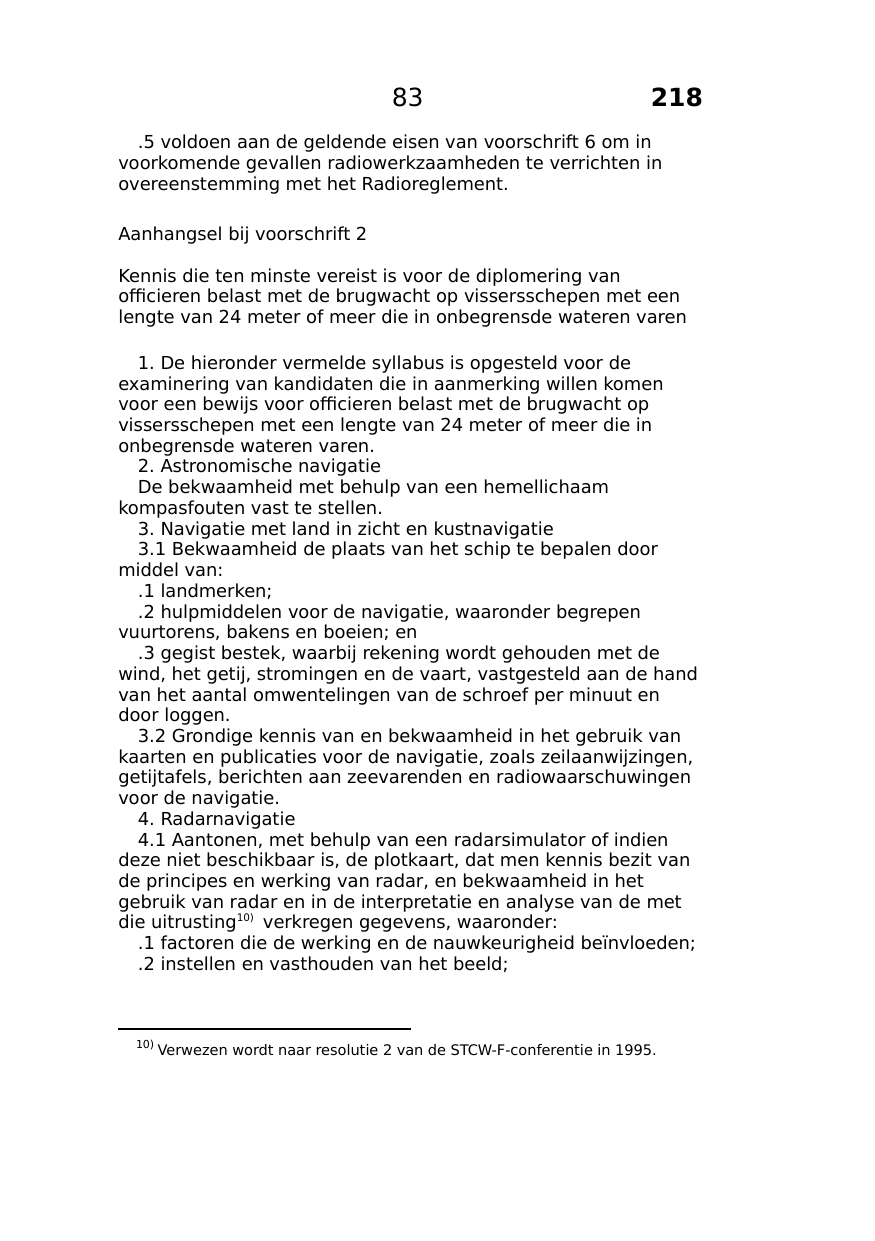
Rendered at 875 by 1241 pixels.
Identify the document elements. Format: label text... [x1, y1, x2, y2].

text .3 gegist bestek, waarbij rekening wordt gehouden met de wind, het getij, stromingen en de vaart, vastgesteld aan de hand van het aantal omwentelingen van de schroef per minuut en door loggen. [118, 643, 703, 726]
text .1 landmerken; [118, 581, 703, 601]
text Verwezen wordt naar resolutie 2 van de STCW-F-conferentie in 1995. [118, 1038, 703, 1060]
text 3. Navigatie met land in zicht en kustnavigatie [118, 518, 703, 539]
text 3.2 Grondige kennis van en bekwaamheid in het gebruik van kaarten en publicaties voor de navigatie, zoals zeilaanwijzingen, getijtafels, berichten aan zeevarenden en radiowaarschuwingen voor de navigatie. [118, 726, 703, 809]
text 3.1 Bekwaamheid de plaats van het schip te bepalen door middel van: [118, 539, 703, 581]
text 4.1 Aantonen, met behulp van een radarsimulator of indien deze niet beschikbaar is, de plotkaart, dat men kennis bezit van de principes en werking van radar, en bekwaamheid in het gebruik van radar en in de interpretatie en analyse van de met die uitrusting verkregen gegevens, waaronder: [118, 829, 703, 933]
text .5 voldoen aan de geldende eisen van voorschrift 6 om in voorkomende gevallen radiowerkzaamheden te verrichten in overeenstemming met het Radioreglement. [118, 132, 703, 194]
text .2 hulpmiddelen voor de navigatie, waaronder begrepen vuurtorens, bakens en boeien; en [118, 601, 703, 643]
text .2 instellen en vasthouden van het beeld; [118, 954, 703, 974]
text .1 factoren die de werking en de nauwkeurigheid beïnvloeden; [118, 933, 703, 954]
text 1. De hieronder vermelde syllabus is opgesteld voor de examinering van kandidaten die in aanmerking willen komen voor een bewijs voor officieren belast met de brugwacht op vissersschepen met een lengte van 24 meter of meer die in onbegrensde wateren varen. [118, 353, 703, 456]
subtitle Aanhangsel bij voorschrift 2 Kennis die ten minste vereist is voor de diplomering van officieren belast met de brugwacht op vissersschepen met een lengte van 24 meter of meer die in onbegrensde wateren varen [118, 224, 703, 328]
text 4. Radarnavigatie [118, 809, 703, 829]
text De bekwaamheid met behulp van een hemellichaam kompasfouten vast te stellen. [118, 477, 703, 518]
text 2. Astronomische navigatie [118, 456, 703, 477]
